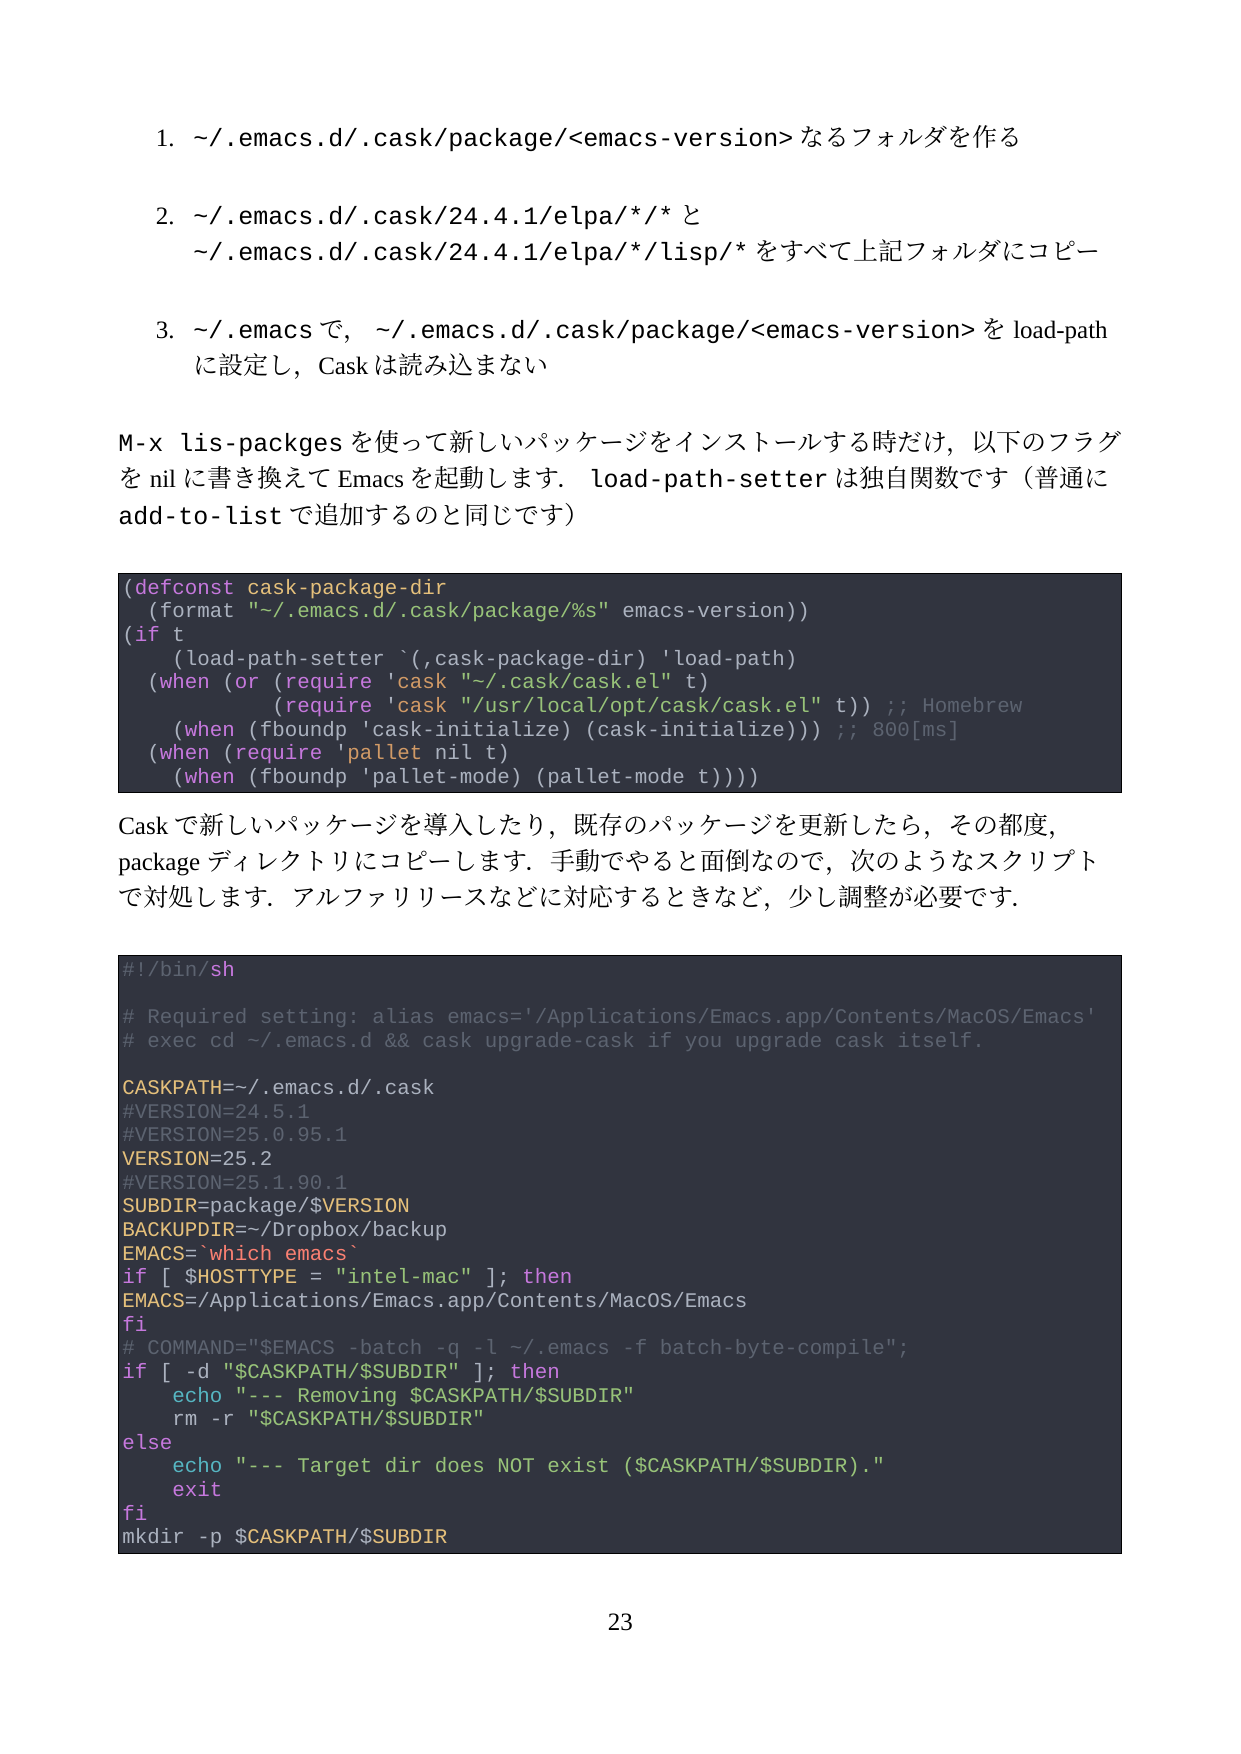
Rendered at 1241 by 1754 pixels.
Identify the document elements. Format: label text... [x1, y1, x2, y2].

text mkdir -p $CASKPATH/$SUBDIR [119, 1522, 1121, 1553]
text if [ -d "$CASKPATH/$SUBDIR" ]; then [119, 1357, 1121, 1381]
text fi [119, 1310, 1121, 1333]
text VERSION=25.2 [119, 1144, 1121, 1168]
text # exec cd ~/.emacs.d && cask upgrade-cask if you upgrade cask itself. [119, 1026, 1121, 1049]
text echo "--- Target dir does NOT exist ($CASKPATH/$SUBDIR)." [119, 1452, 1121, 1475]
text (require 'cask "/usr/local/opt/cask/cask.el" t)) ;; Homebrew [119, 691, 1121, 715]
text BACKUPDIR=~/Dropbox/backup [119, 1215, 1121, 1239]
text # COMMAND="$EMACS -batch -q -l ~/.emacs -f batch-byte-compile"; [119, 1333, 1121, 1357]
list ~/.emacs.d/.cask/24.4.1/elpa/*/* と ~/.emacs.d/.cask/24.4.1/elpa/*/lisp/* をすべて上記フォルダにコピー [156, 196, 1122, 297]
text Cask で新しいパッケージを導入したり，既存のパッケージを更新したら，その都度，package ディレクトリにコピーします．手動でやると面倒なので，次のようなスクリプトで対処します．アルファリリースなどに対応するときなど，少し調整が必要です． [118, 806, 1122, 942]
text (when (or (require 'cask "~/.cask/cask.el" t) [119, 667, 1121, 691]
text # Required setting: alias emacs='/Applications/Emacs.app/Contents/MacOS/Emacs' [119, 1002, 1121, 1026]
list ~/.emacs で， ~/.emacs.d/.cask/package/<emacs-version> を load-path に設定し，Caskは読み込まない [156, 309, 1122, 410]
text CASKPATH=~/.emacs.d/.cask [119, 1073, 1121, 1097]
text (load-path-setter `(,cask-package-dir) 'load-path) [119, 644, 1121, 667]
text fi [119, 1499, 1121, 1522]
text SUBDIR=package/$VERSION [119, 1191, 1121, 1215]
text #VERSION=25.1.90.1 [119, 1168, 1121, 1191]
text #!/bin/sh [119, 956, 1121, 979]
text (when (fboundp 'cask-initialize) (cask-initialize))) ;; 800[ms] [119, 715, 1121, 738]
text exit [119, 1475, 1121, 1499]
text M-x lis-packges を使って新しいパッケージをインストールする時だけ，以下のフラグを nil に書き換えてEmacsを起動します． load-path-setter は独自関数です（普通に add-to-list で追加するのと同じです） [118, 423, 1122, 560]
text (when (require 'pallet nil t) [119, 738, 1121, 762]
text echo "--- Removing $CASKPATH/$SUBDIR" [119, 1381, 1121, 1404]
text (when (fboundp 'pallet-mode) (pallet-mode t)))) [119, 762, 1121, 792]
text EMACS=`which emacs` [119, 1239, 1121, 1262]
text #VERSION=24.5.1 [119, 1097, 1121, 1121]
text (if t [119, 620, 1121, 644]
text EMACS=/Applications/Emacs.app/Contents/MacOS/Emacs [119, 1286, 1121, 1310]
text if [ $HOSTTYPE = "intel-mac" ]; then [119, 1262, 1121, 1286]
list ~/.emacs.d/.cask/package/<emacs-version> なるフォルダを作る [156, 118, 1122, 183]
text rm -r "$CASKPATH/$SUBDIR" [119, 1404, 1121, 1428]
text else [119, 1428, 1121, 1452]
text #VERSION=25.0.95.1 [119, 1121, 1121, 1144]
text (format "~/.emacs.d/.cask/package/%s" emacs-version)) [119, 596, 1121, 620]
text (defconst cask-package-dir [119, 574, 1121, 596]
